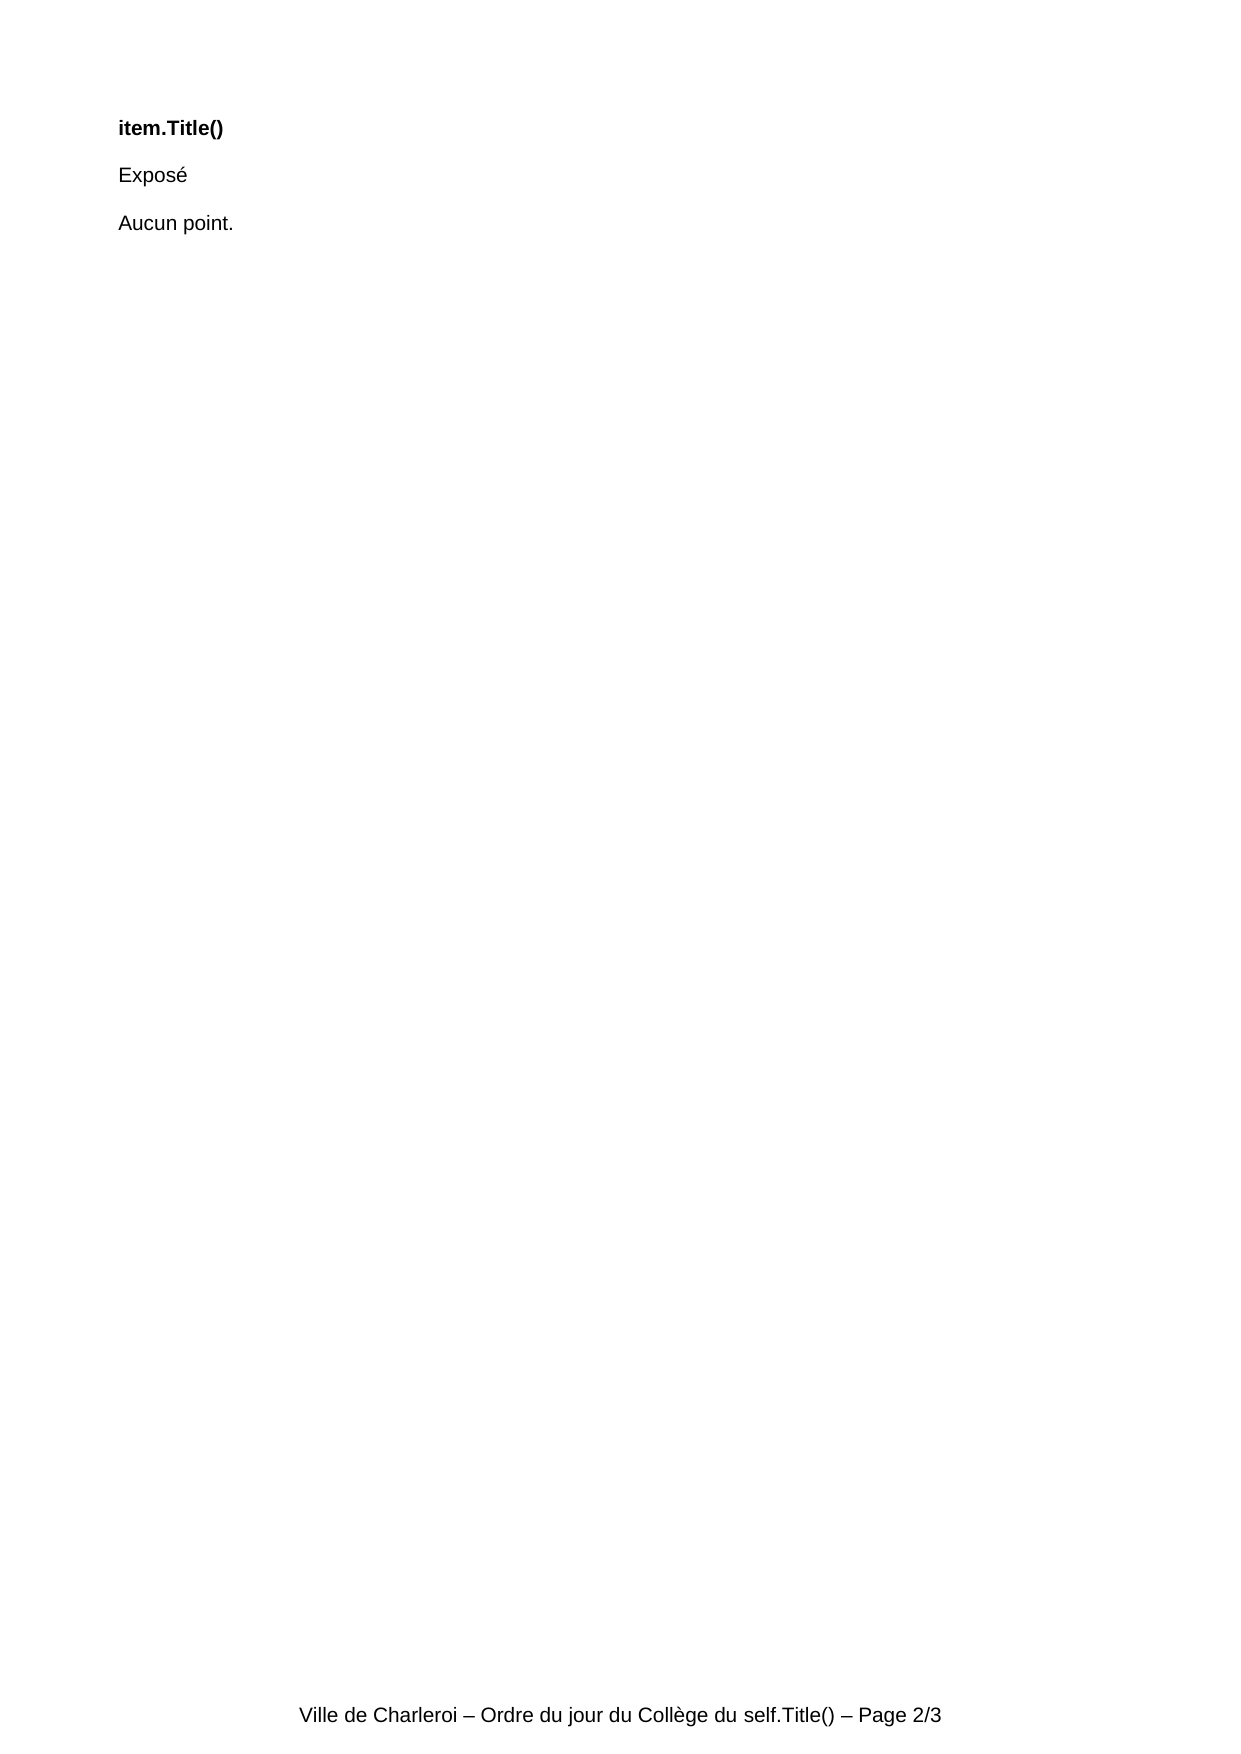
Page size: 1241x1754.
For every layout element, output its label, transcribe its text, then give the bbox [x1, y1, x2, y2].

text Aucun point. [118, 211, 1122, 235]
text Exposé [118, 163, 1122, 211]
text item.Title() [118, 115, 1122, 139]
